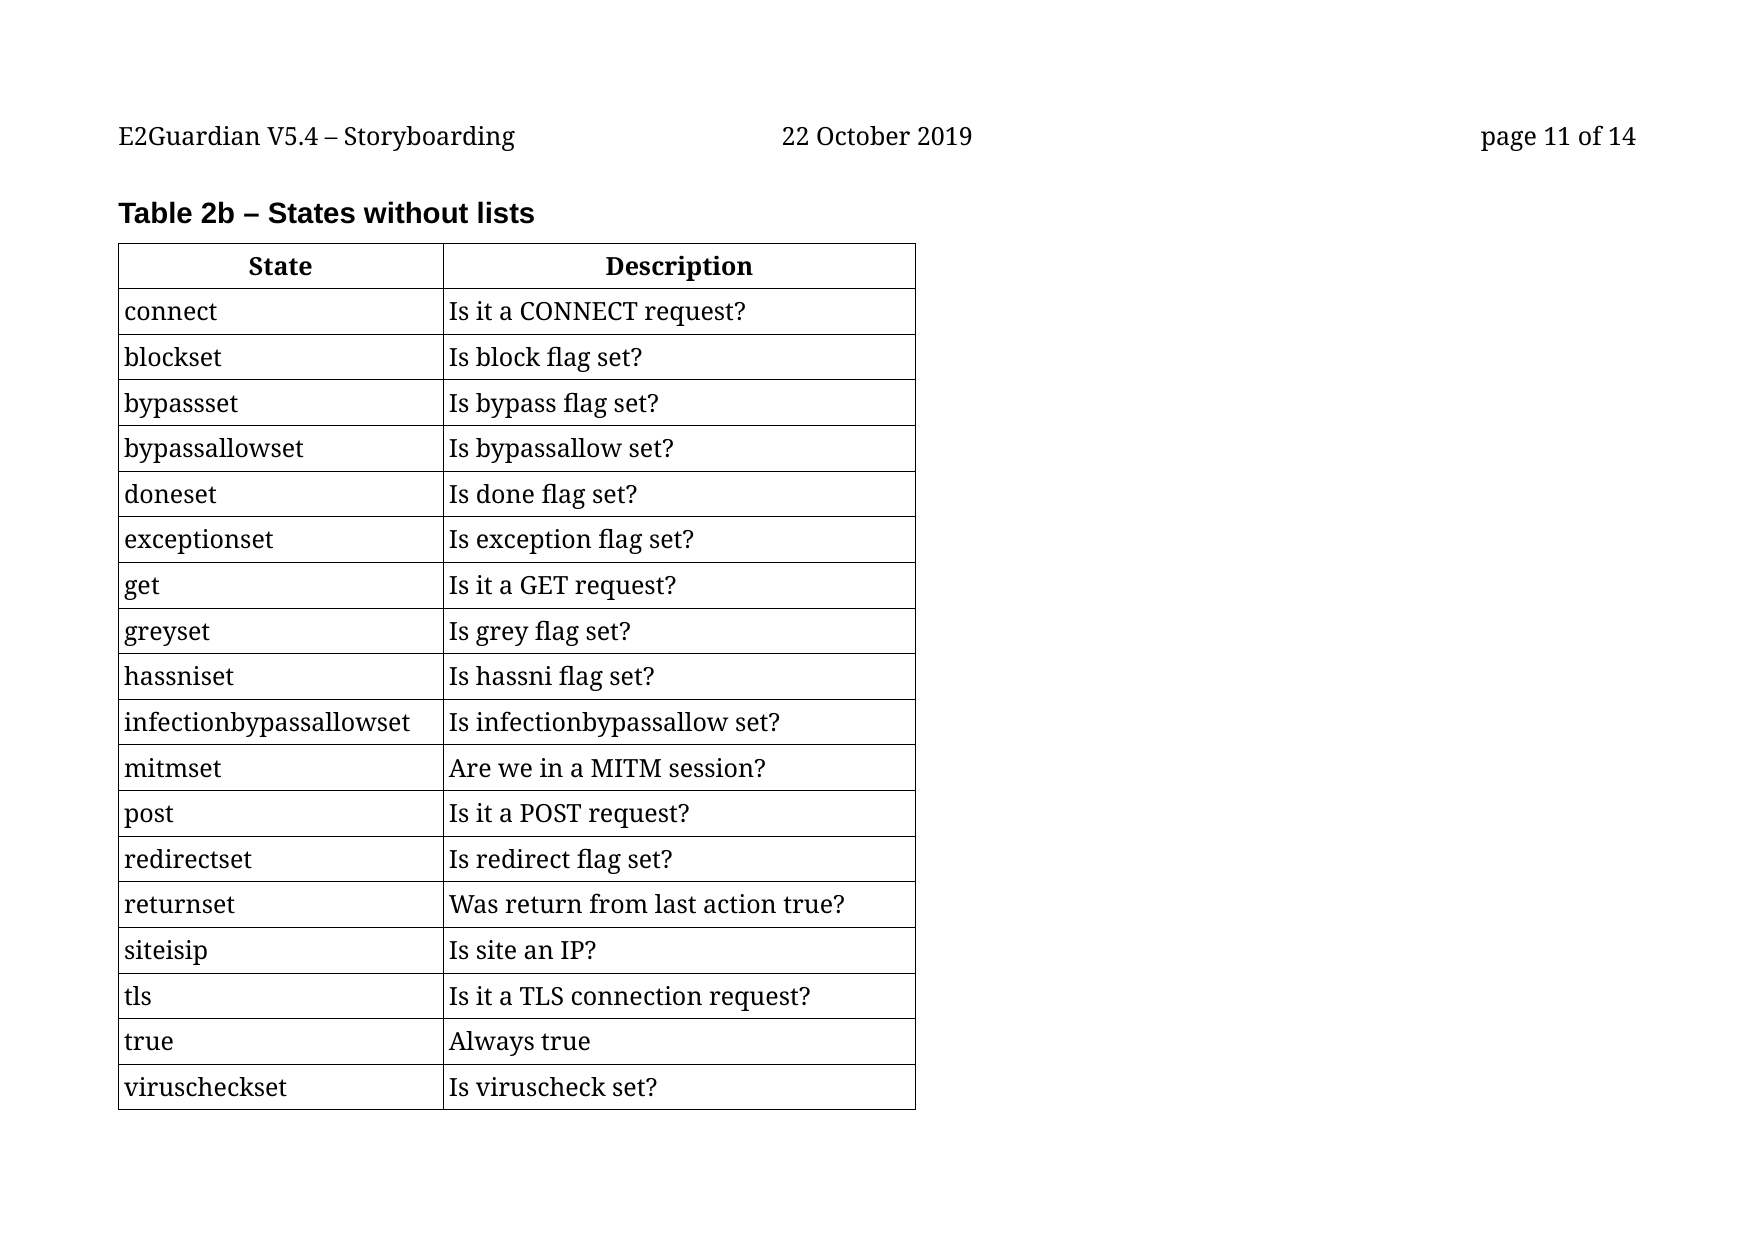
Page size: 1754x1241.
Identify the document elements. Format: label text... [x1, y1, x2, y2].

table_cell redirectset [119, 837, 443, 881]
table_cell siteisip [119, 928, 443, 972]
table_cell Is it a POST request? [444, 791, 915, 836]
table_cell Is done flag set? [444, 472, 915, 516]
table_cell mitmset [119, 745, 443, 790]
table_cell exceptionset [119, 517, 443, 562]
table_cell infectionbypassallowset [119, 700, 443, 744]
table_cell bypassallowset [119, 426, 443, 471]
table_cell true [119, 1019, 443, 1064]
table_cell Is hassni flag set? [444, 654, 915, 699]
table_cell Always true [444, 1019, 915, 1064]
table_cell doneset [119, 472, 443, 516]
table_cell blockset [119, 335, 443, 379]
table_cell tls [119, 974, 443, 1018]
table_cell Is block flag set? [444, 335, 915, 379]
table_header Description [444, 244, 915, 288]
table_cell bypassset [119, 380, 443, 425]
table_cell Is viruscheck set? [444, 1065, 915, 1109]
table_cell post [119, 791, 443, 836]
table_cell Is bypass flag set? [444, 380, 915, 425]
table_cell connect [119, 289, 443, 334]
table_cell Is it a GET request? [444, 563, 915, 607]
table_cell Are we in a MITM session? [444, 745, 915, 790]
table_cell returnset [119, 882, 443, 927]
table_cell hassniset [119, 654, 443, 699]
table_cell Is site an IP? [444, 928, 915, 972]
table_cell Is exception flag set? [444, 517, 915, 562]
table_cell Is redirect flag set? [444, 837, 915, 881]
table_cell get [119, 563, 443, 607]
table_cell greyset [119, 609, 443, 653]
table_header State [119, 244, 443, 288]
table_cell Is bypassallow set? [444, 426, 915, 471]
table_cell Is it a CONNECT request? [444, 289, 915, 334]
table_cell Is grey flag set? [444, 609, 915, 653]
subtitle Table 2b – States without lists [118, 196, 1636, 230]
table_cell viruscheckset [119, 1065, 443, 1109]
table_cell Is it a TLS connection request? [444, 974, 915, 1018]
table_cell Is infectionbypassallow set? [444, 700, 915, 744]
table_cell Was return from last action true? [444, 882, 915, 927]
